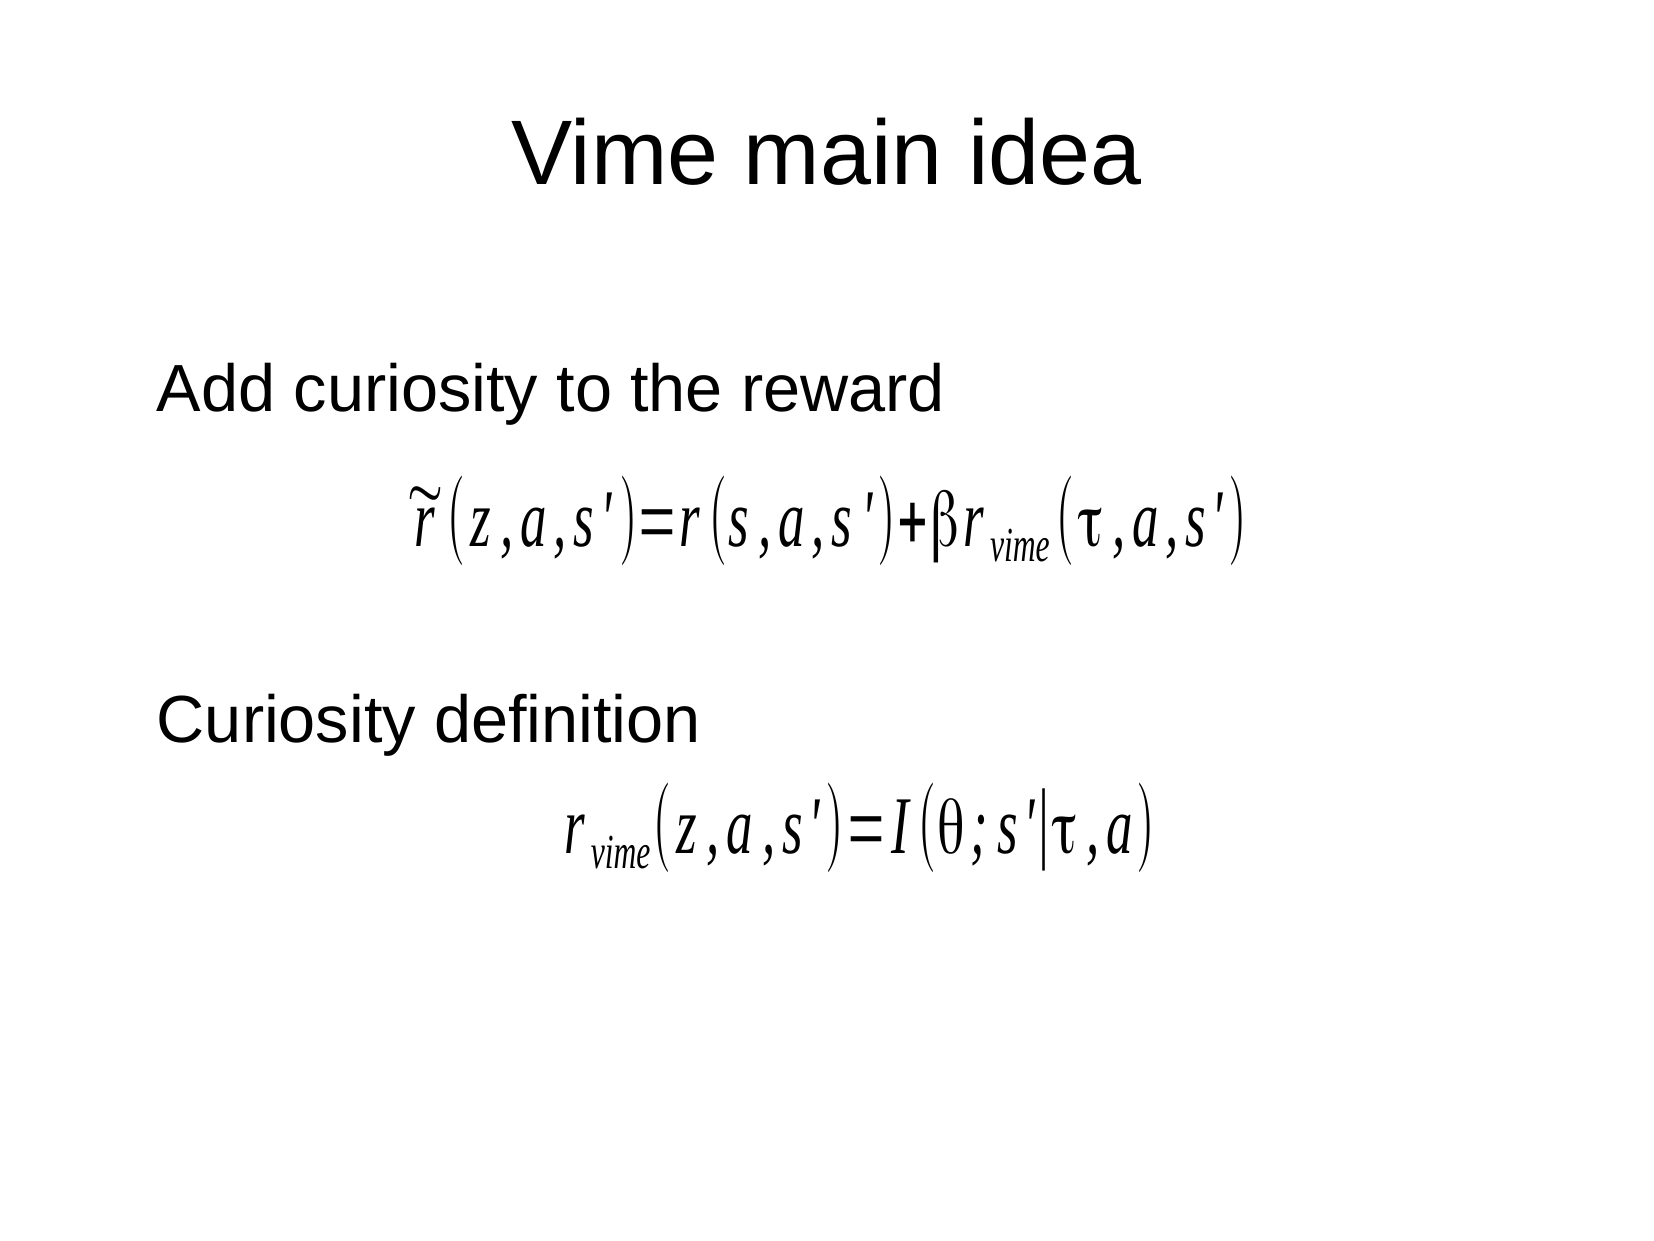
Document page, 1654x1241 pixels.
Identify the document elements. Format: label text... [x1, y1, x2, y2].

text_box Add curiosity to the reward [142, 343, 964, 434]
text_box Curiosity definition [142, 674, 718, 765]
title Vime main idea [82, 49, 1571, 257]
text_box [65, 322, 1261, 1192]
chart [551, 776, 1167, 882]
